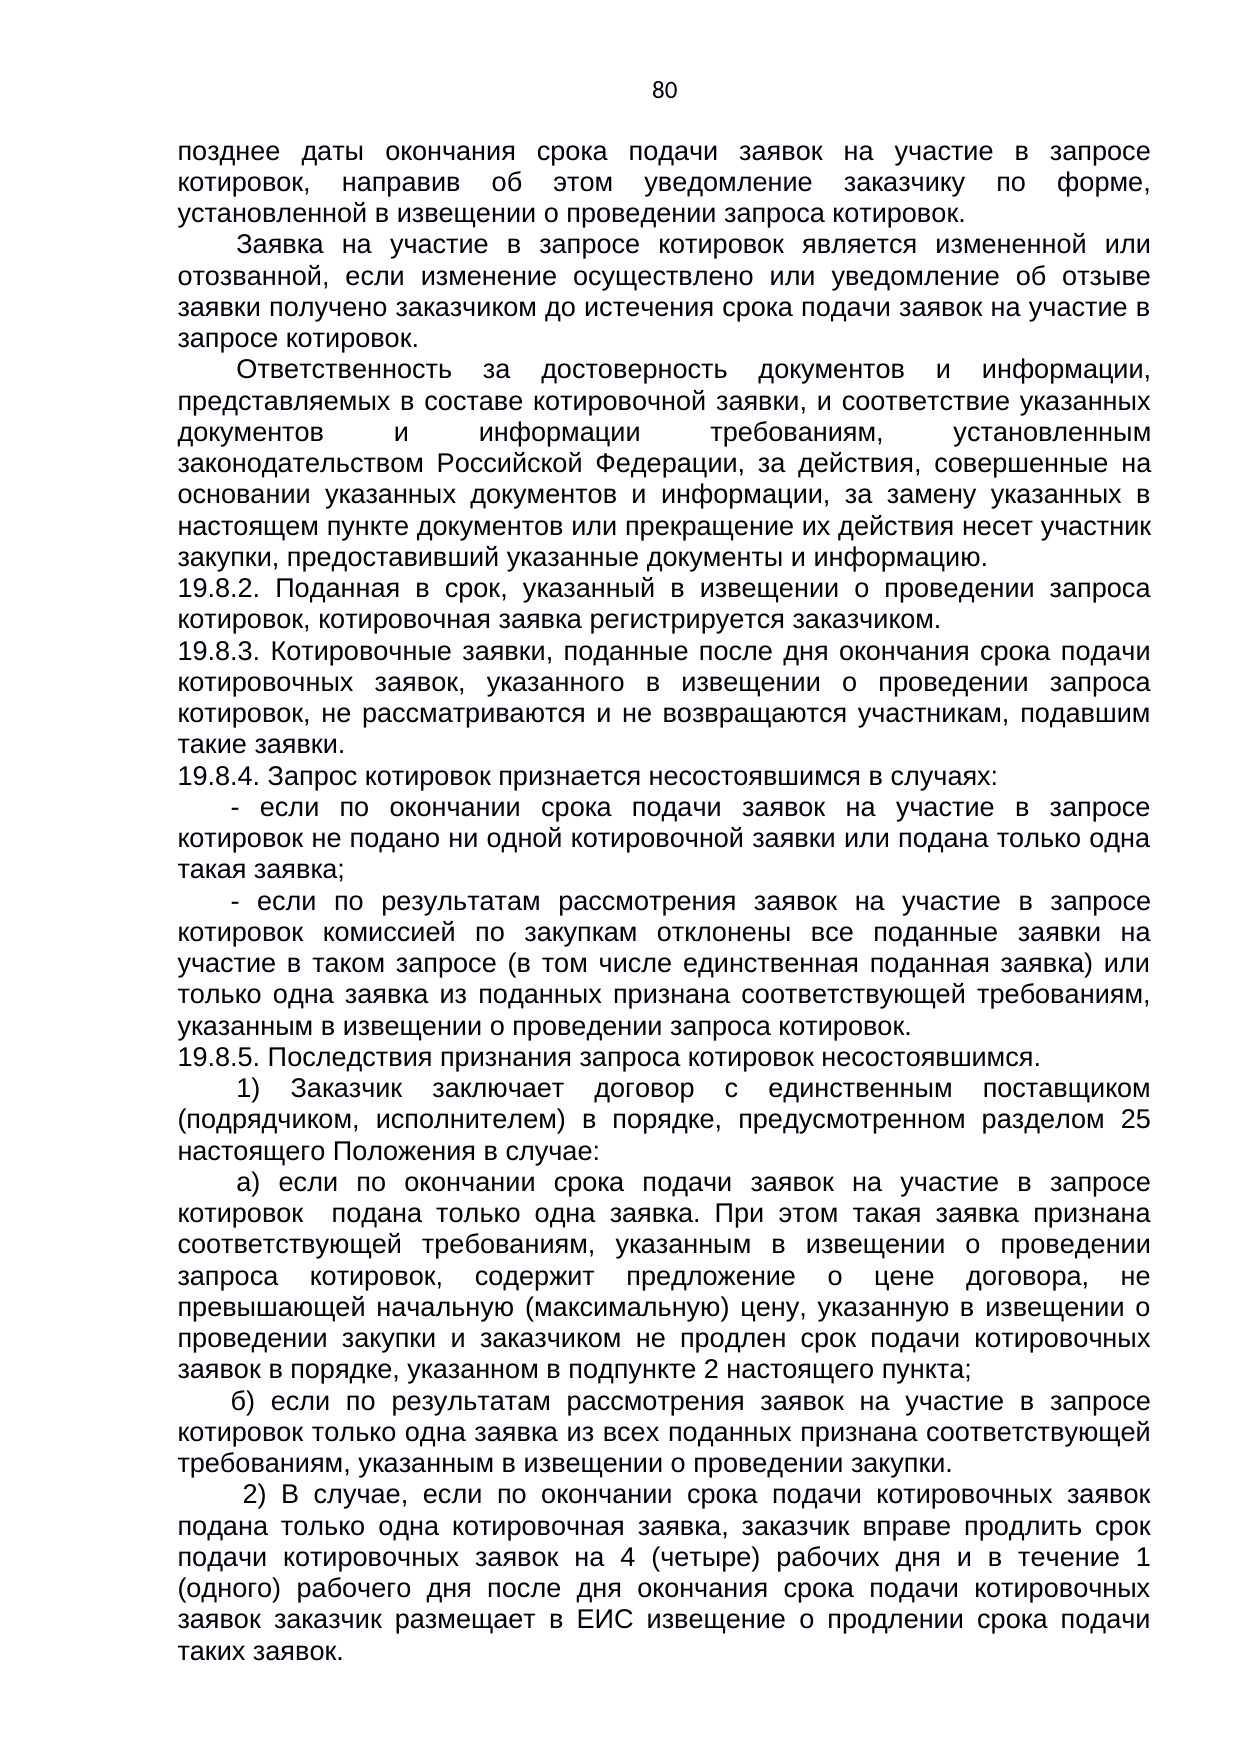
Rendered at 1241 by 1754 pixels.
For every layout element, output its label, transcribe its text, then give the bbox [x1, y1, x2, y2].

text 2) В случае, если по окончании срока подачи котировочных заявок подана только одна котировочная заявка, заказчик вправе продлить срок подачи котировочных заявок на 4 (четыре) рабочих дня и в течение 1 (одного) рабочего дня после дня окончания срока подачи котировочных заявок заказчик размещает в ЕИС извещение о продлении срока подачи таких заявок. [177, 1478, 1152, 1666]
text 19.8.5. Последствия признания запроса котировок несостоявшимся. [177, 1041, 1152, 1072]
text позднее даты окончания срока подачи заявок на участие в запросе котировок, направив об этом уведомление заказчику по форме, установленной в извещении о проведении запроса котировок. [177, 135, 1152, 228]
text 19.8.4. Запрос котировок признается несостоявшимся в случаях: [177, 760, 1152, 791]
text 1) Заказчик заключает договор с единственным поставщиком (подрядчиком, исполнителем) в порядке, предусмотренном разделом 25 настоящего Положения в случае: [177, 1072, 1152, 1166]
text Заявка на участие в запросе котировок является измененной или отозванной, если изменение осуществлено или уведомление об отзыве заявки получено заказчиком до истечения срока подачи заявок на участие в запросе котировок. [177, 228, 1152, 353]
text 19.8.3. Котировочные заявки, поданные после дня окончания срока подачи котировочных заявок, указанного в извещении о проведении запроса котировок, не рассматриваются и не возвращаются участникам, подавшим такие заявки. [177, 635, 1152, 760]
text Ответственность за достоверность документов и информации, представляемых в составе котировочной заявки, и соответствие указанных документов и информации требованиям, установленным законодательством Российской Федерации, за действия, совершенные на основании указанных документов и информации, за замену указанных в настоящем пункте документов или прекращение их действия несет участник закупки, предоставивший указанные документы и информацию. [177, 353, 1152, 572]
text 19.8.2. Поданная в срок, указанный в извещении о проведении запроса котировок, котировочная заявка регистрируется заказчиком. [177, 572, 1152, 635]
text а) если по окончании срока подачи заявок на участие в запросе котировок подана только одна заявка. При этом такая заявка признана соответствующей требованиям, указанным в извещении о проведении запроса котировок, содержит предложение о цене договора, не превышающей начальную (максимальную) цену, указанную в извещении о проведении закупки и заказчиком не продлен срок подачи котировочных заявок в порядке, указанном в подпункте 2 настоящего пункта; [177, 1166, 1152, 1385]
text - если по окончании срока подачи заявок на участие в запросе котировок не подано ни одной котировочной заявки или подана только одна такая заявка; [177, 791, 1152, 885]
text - если по результатам рассмотрения заявок на участие в запросе котировок комиссией по закупкам отклонены все поданные заявки на участие в таком запросе (в том числе единственная поданная заявка) или только одна заявка из поданных признана соответствующей требованиям, указанным в извещении о проведении запроса котировок. [177, 885, 1152, 1041]
text б) если по результатам рассмотрения заявок на участие в запросе котировок только одна заявка из всех поданных признана соответствующей требованиям, указанным в извещении о проведении закупки. [177, 1385, 1152, 1478]
